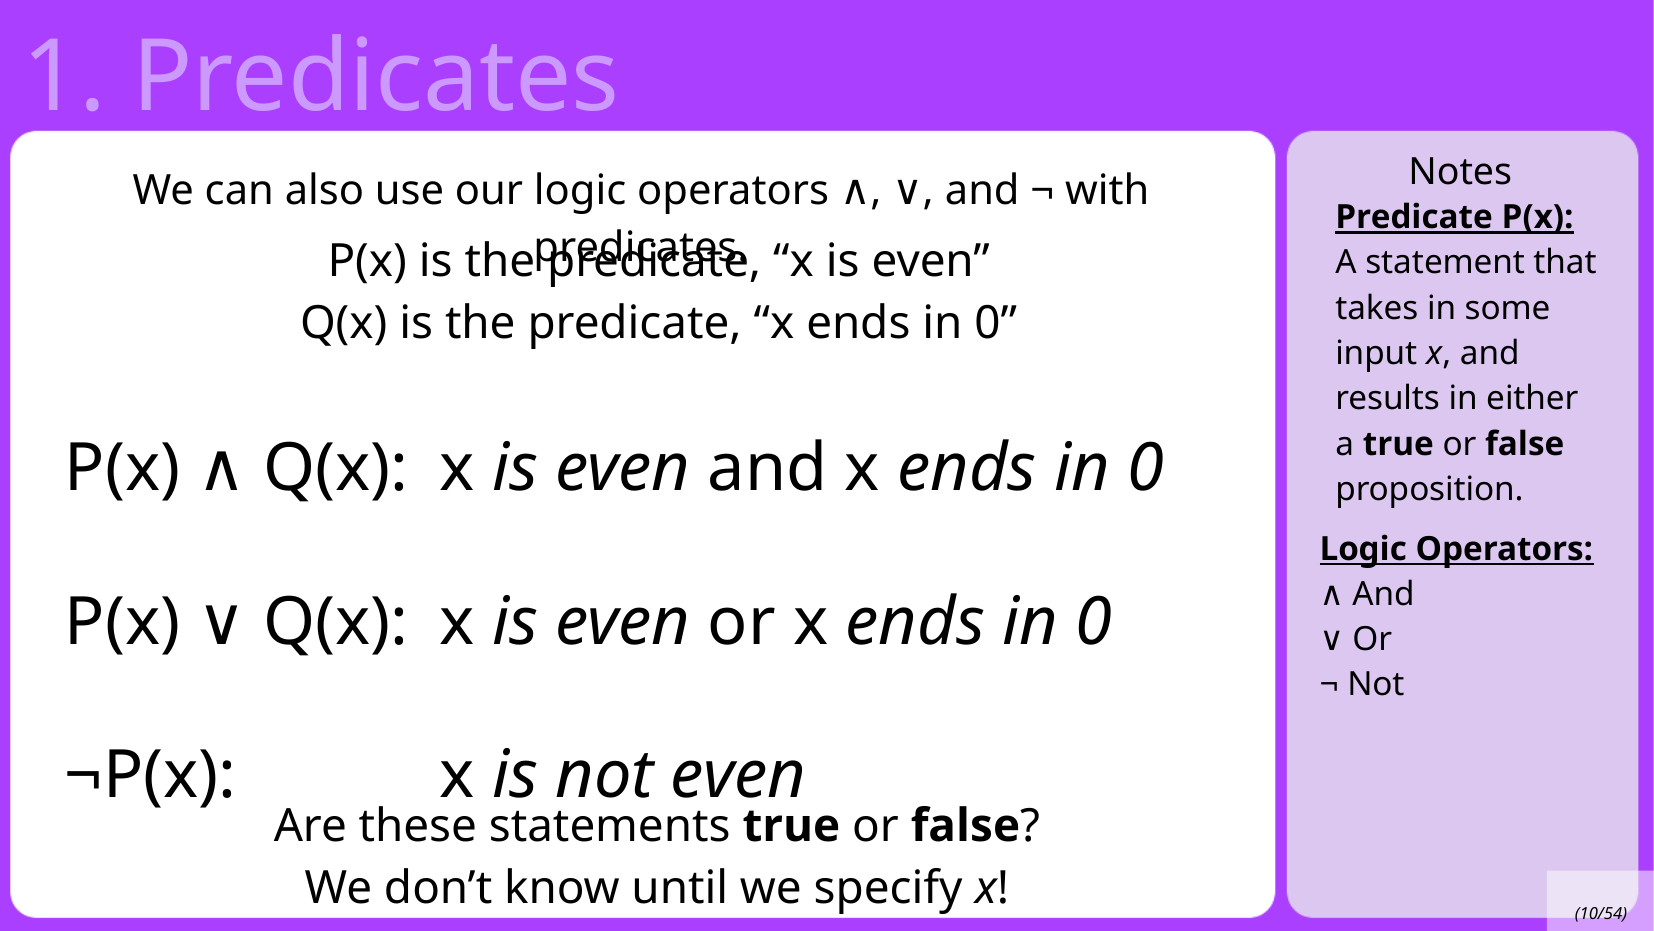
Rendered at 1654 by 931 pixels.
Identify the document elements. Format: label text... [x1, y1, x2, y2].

picture [0, 0, 1654, 931]
text_box We can also use our logic operators ∧, ∨, and ¬ with predicates. [26, 159, 1256, 224]
title 1. Predicates [22, 13, 1511, 130]
text_box P(x) is the predicate, “x is even” Q(x) is the predicate, “x ends in 0” [253, 226, 1064, 353]
text_box Predicate P(x): A statement that takes in some input x, and results in either a true or false proposition. [1319, 213, 1613, 490]
text_box Logic Operators: ∧ And ∨ Or ¬ Not [1302, 502, 1611, 728]
text_box P(x) ∧ Q(x): x is even and x ends in 0 P(x) ∨ Q(x): x is even or x ends in 0 ¬P(x): x is not even [64, 419, 1217, 747]
text_box (<number>/54) [1546, 877, 1654, 931]
text_box Are these statements true or false? We don’t know until we specify x! [251, 790, 1062, 918]
text_box Notes [1290, 141, 1631, 199]
